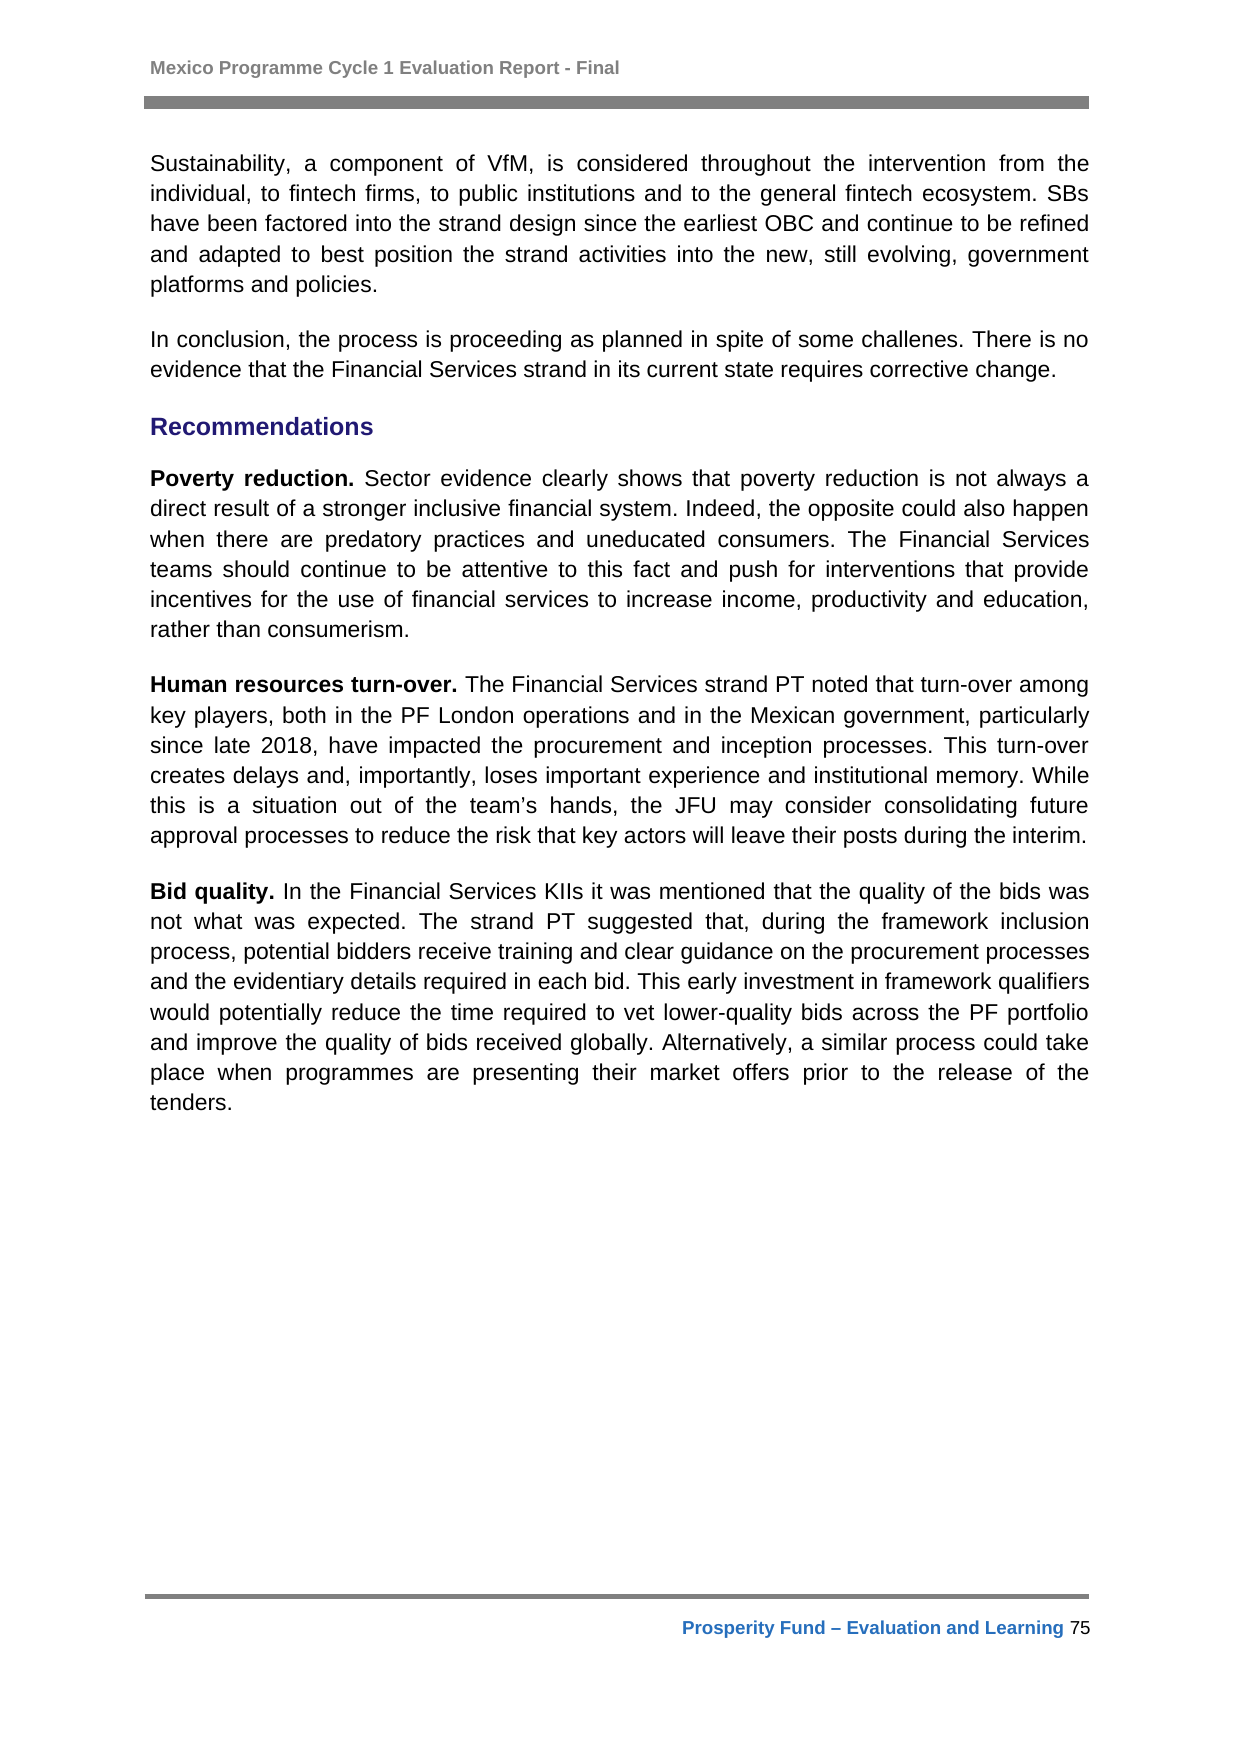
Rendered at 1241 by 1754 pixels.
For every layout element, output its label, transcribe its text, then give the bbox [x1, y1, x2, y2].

subtitle Recommendations [150, 411, 1090, 440]
text Human resources turn-over. The Financial Services strand PT noted that turn-over among key players, both in the PF London operations and in the Mexican government, particularly since late 2018, have impacted the procurement and inception processes. This turn-over creates delays and, importantly, loses important experience and institutional memory. While this is a situation out of the team’s hands, the JFU may consider consolidating future approval processes to reduce the risk that key actors will leave their posts during the interim. [150, 671, 1090, 849]
text Sustainability, a component of VfM, is considered throughout the intervention from the individual, to fintech firms, to public institutions and to the general fintech ecosystem. SBs have been factored into the strand design since the earliest OBC and continue to be refined and adapted to best position the strand activities into the new, still evolving, government platforms and policies. [150, 150, 1090, 297]
text Poverty reduction. Sector evidence clearly shows that poverty reduction is not always a direct result of a stronger inclusive financial system. Indeed, the opposite could also happen when there are predatory practices and uneducated consumers. The Financial Services teams should continue to be attentive to this fact and push for interventions that provide incentives for the use of financial services to increase income, productivity and education, rather than consumerism. [150, 465, 1090, 643]
text Bid quality. In the Financial Services KIIs it was mentioned that the quality of the bids was not what was expected. The strand PT suggested that, during the framework inclusion process, potential bidders receive training and clear guidance on the procurement processes and the evidentiary details required in each bid. This early investment in framework qualifiers would potentially reduce the time required to vet lower-quality bids across the PF portfolio and improve the quality of bids received globally. Alternatively, a similar process could take place when programmes are presenting their market offers prior to the release of the tenders. [150, 878, 1090, 1116]
text In conclusion, the process is proceeding as planned in spite of some challenes. There is no evidence that the Financial Services strand in its current state requires corrective change. [150, 326, 1090, 383]
